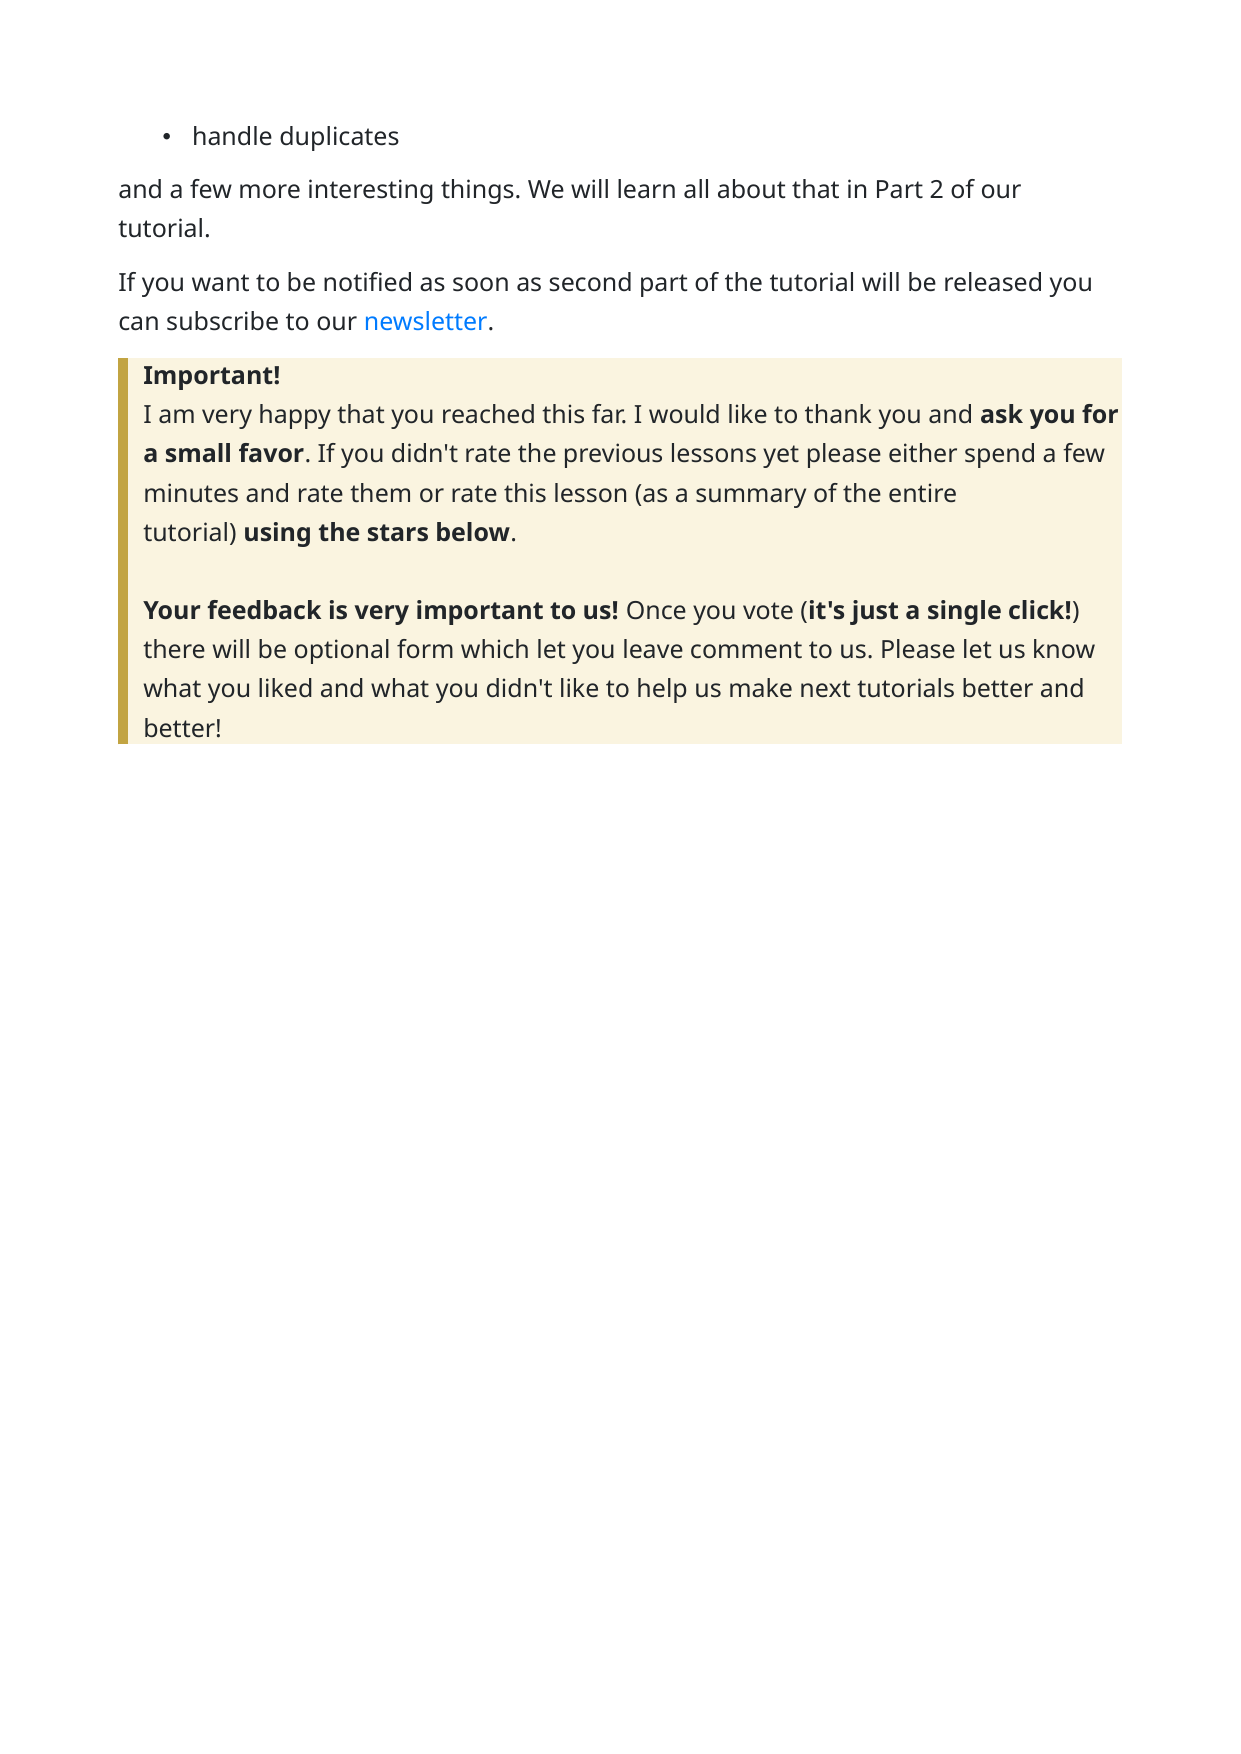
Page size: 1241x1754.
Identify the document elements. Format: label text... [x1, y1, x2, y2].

list handle duplicates [162, 118, 1122, 152]
text Important! I am very happy that you reached this far. I would like to thank you and ask you for a small favor. If you didn't rate the previous lessons yet please either spend a few minutes and rate them or rate this lesson (as a summary of the entire tutorial) using the stars below. Your feedback is very important to us! Once you vote (it's just a single click!) there will be optional form which let you leave comment to us. Please let us know what you liked and what you didn't like to help us make next tutorials better and better! [128, 358, 1122, 744]
text and a few more interesting things. We will learn all about that in Part 2 of our tutorial. [118, 172, 1122, 245]
text If you want to be notified as soon as second part of the tutorial will be released you can subscribe to our newsletter. [118, 265, 1122, 338]
